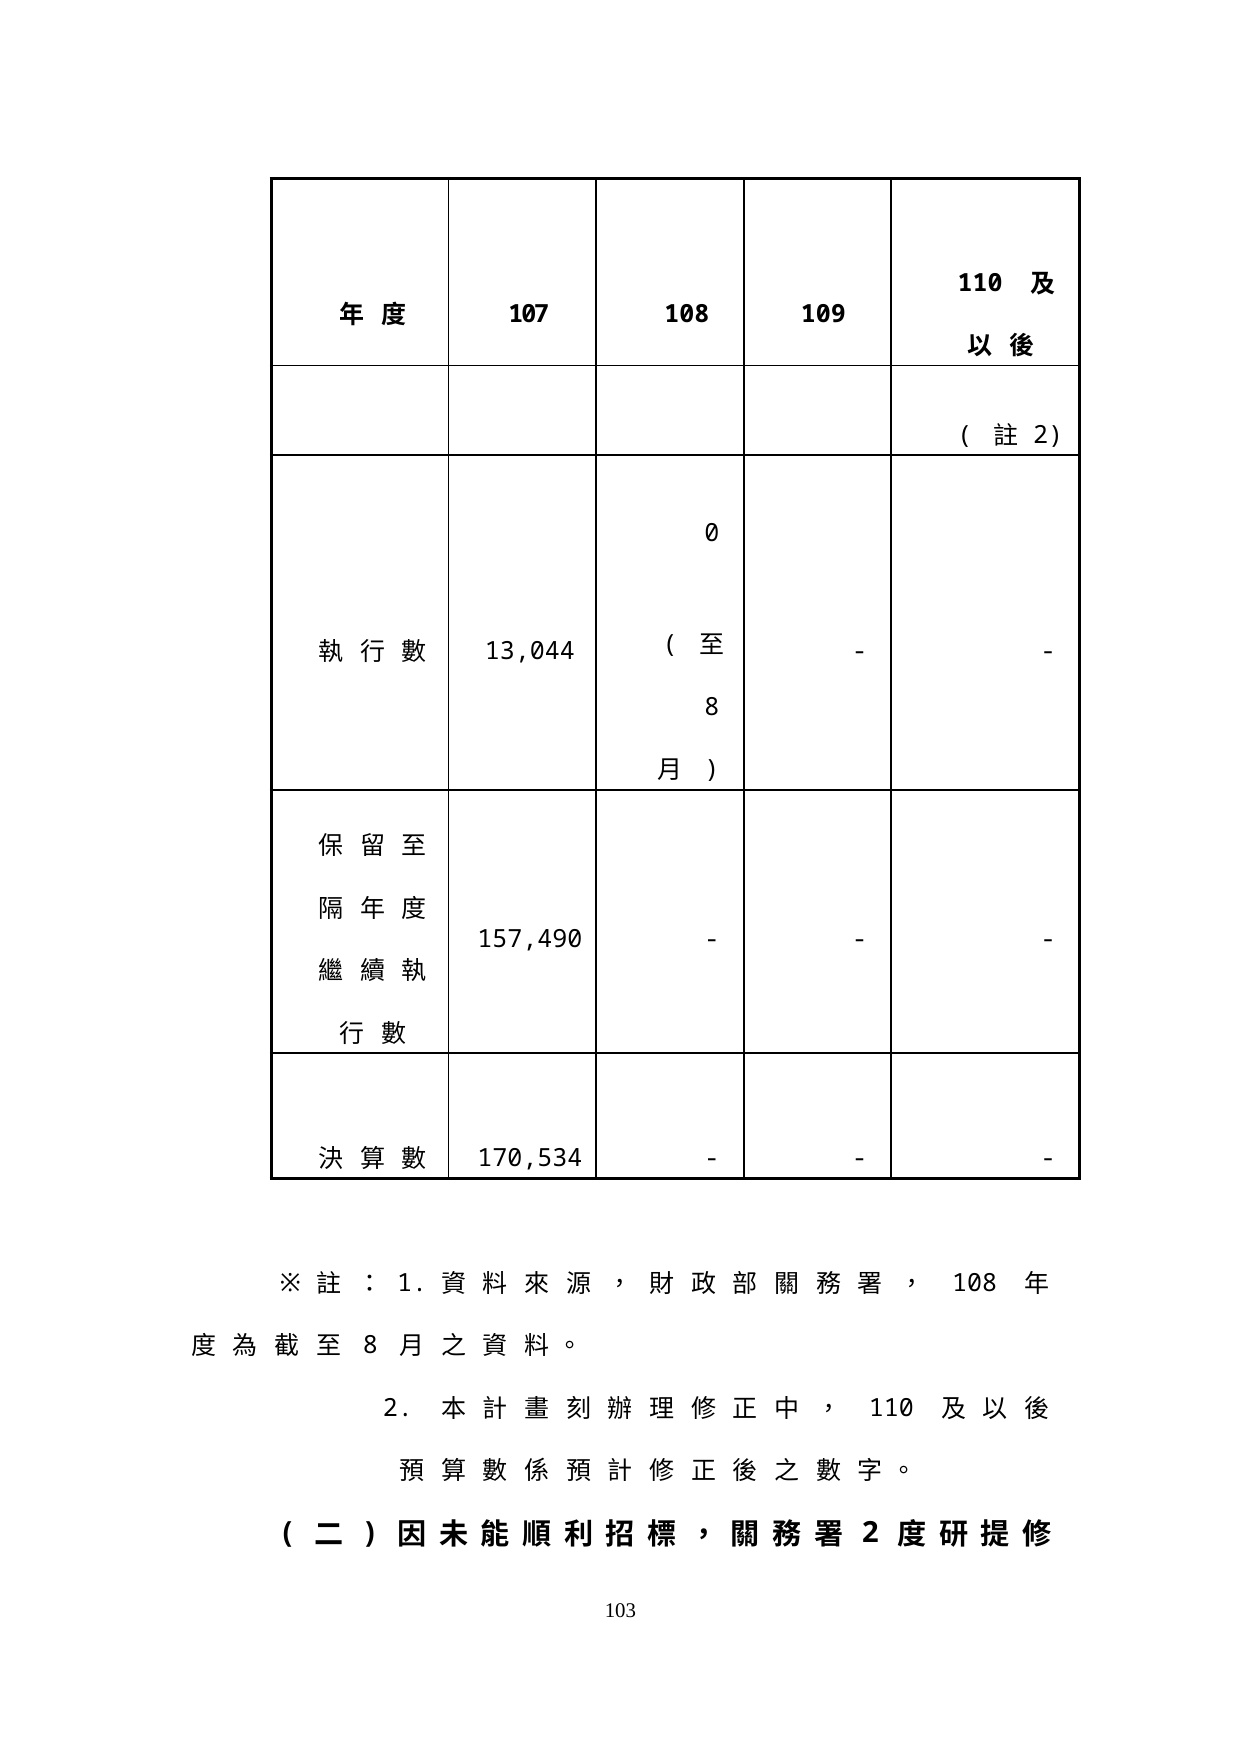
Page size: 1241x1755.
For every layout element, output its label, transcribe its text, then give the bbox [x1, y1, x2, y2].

table_cell [597, 366, 743, 454]
table_header 109 [745, 180, 890, 365]
table_cell - [597, 1054, 743, 1177]
table_cell - [892, 1054, 1078, 1177]
table_cell - [892, 791, 1078, 1052]
table_header 108 [597, 180, 743, 365]
text (二)因未能順利招標，關務署2度研提修 [242, 1490, 1058, 1552]
table_cell - [892, 456, 1078, 789]
table_cell - [745, 791, 890, 1052]
table_cell - [745, 456, 890, 789]
table_cell 執行數 [273, 456, 448, 789]
table_cell [449, 366, 595, 454]
table_cell 170,534 [449, 1054, 595, 1177]
table_cell [273, 366, 448, 454]
text 2.本計畫刻辦理修正中，110及以後預算數係預計修正後之數字。 [183, 1365, 1058, 1490]
table_cell 0 (至8月) [597, 456, 743, 789]
table_cell (註2) [892, 366, 1078, 454]
table_header 110及以後 [892, 180, 1078, 365]
table_cell - [745, 1054, 890, 1177]
text ※註：1.資料來源，財政部關務署，108年度為截至8月之資料。 [183, 1240, 1058, 1365]
table_header 107 [449, 180, 595, 365]
table_cell 157,490 [449, 791, 595, 1052]
table_cell [745, 366, 890, 454]
table_cell - [597, 791, 743, 1052]
table_cell 13,044 [449, 456, 595, 789]
table_cell 決算數 [273, 1054, 448, 1177]
table_header 年度 [273, 180, 448, 365]
table_cell 保留至隔年度繼續執行數 [273, 791, 448, 1052]
